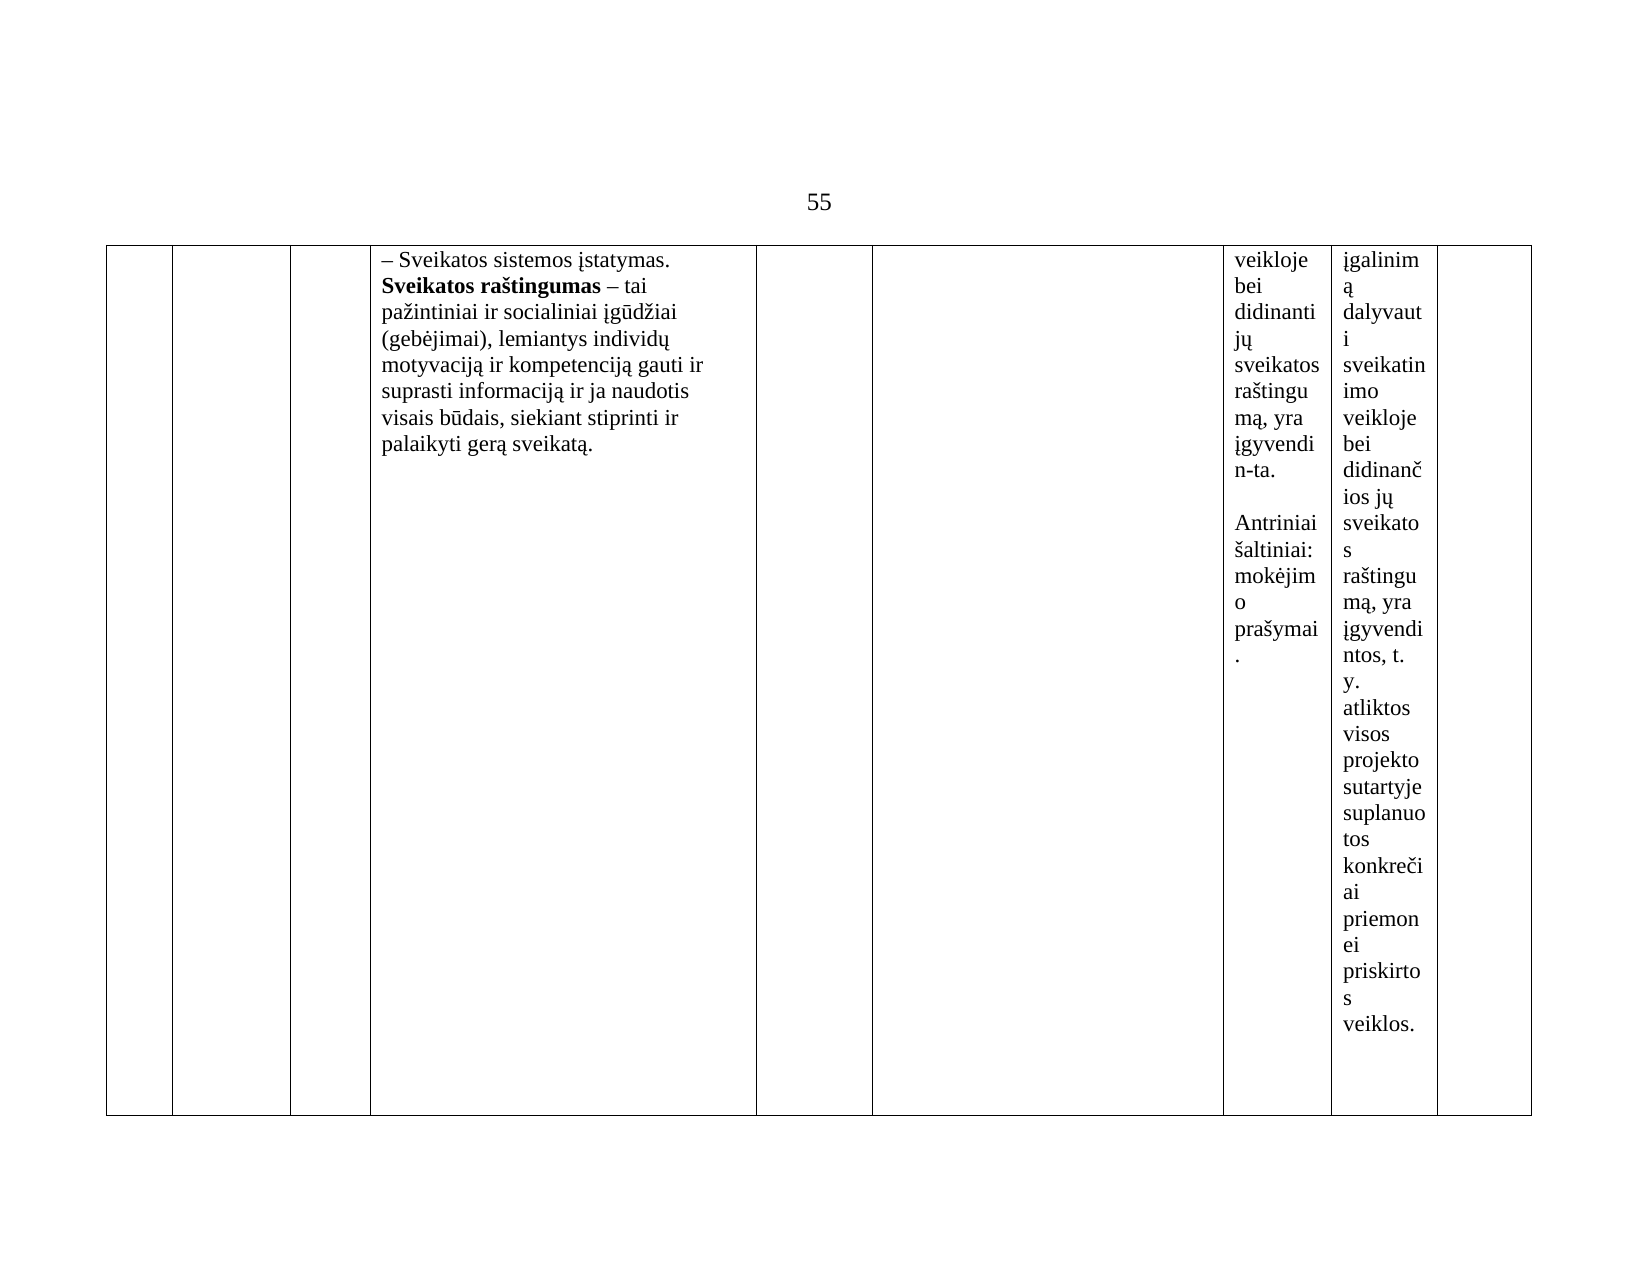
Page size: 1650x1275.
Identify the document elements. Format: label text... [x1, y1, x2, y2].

table_cell veikloje bei didinanti jų sveikatos raštingumą, yra įgyvendin-ta. Antriniai šaltiniai: mokėjimo prašymai. [1224, 246, 1331, 1115]
table_cell [1438, 246, 1531, 1115]
table_cell [107, 246, 172, 1115]
table_cell [291, 246, 370, 1115]
table_cell [173, 246, 290, 1115]
table_cell [757, 246, 872, 1115]
table_cell [873, 246, 1223, 1115]
table_cell – Sveikatos sistemos įstatymas. Sveikatos raštingumas – tai pažintiniai ir socialiniai įgūdžiai (gebėjimai), lemiantys individų motyvaciją ir kompetenciją gauti ir suprasti informaciją ir ja naudotis visais būdais, siekiant stiprinti ir palaikyti gerą sveikatą. [371, 246, 756, 1115]
table_cell įgalinimą dalyvauti sveikatinimo veikloje bei didinančios jų sveikatos raštingumą, yra įgyvendintos, t. y. atliktos visos projekto sutartyje suplanuotos konkrečiai priemonei priskirtos veiklos. [1332, 246, 1437, 1115]
